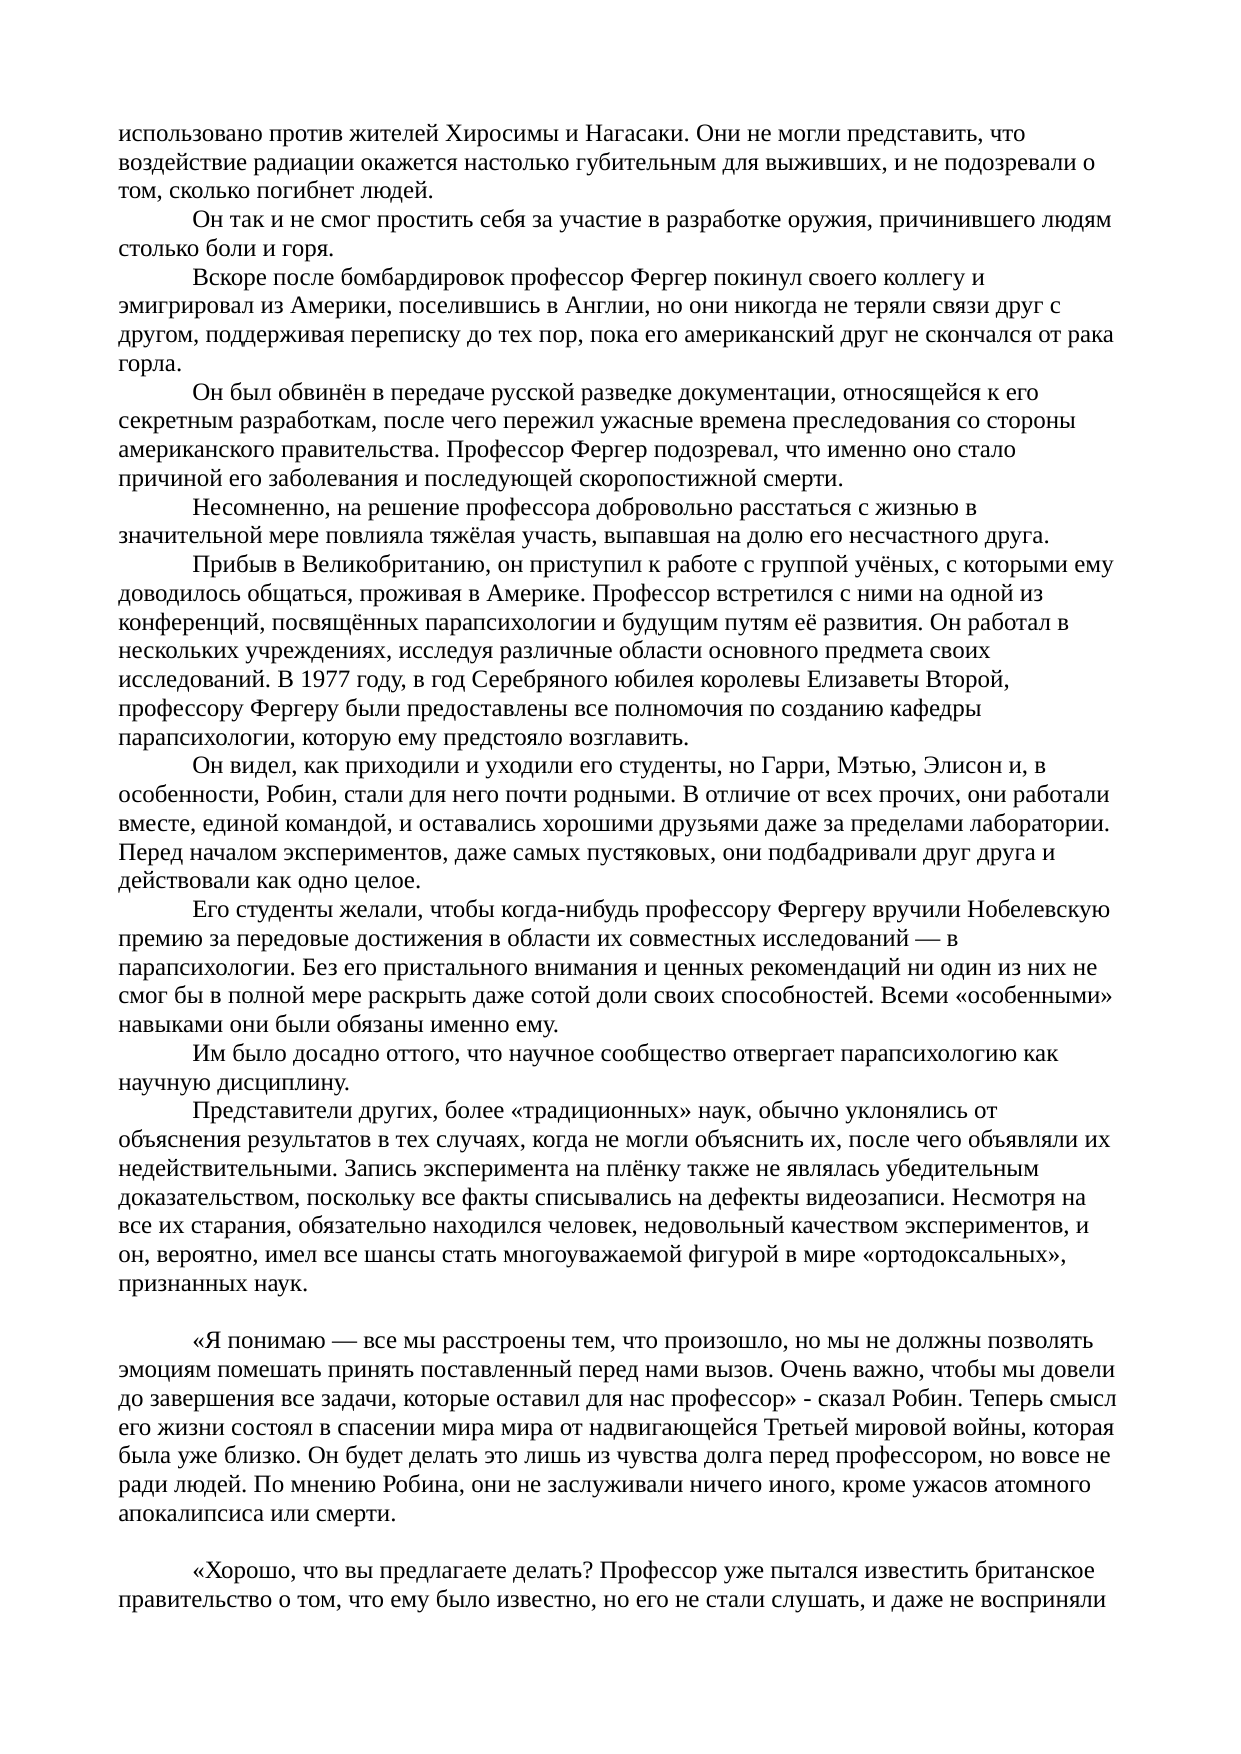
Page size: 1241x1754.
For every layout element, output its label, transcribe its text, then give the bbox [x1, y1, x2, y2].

text «Хорошо, что вы предлагаете делать? Профессор уже пытался известить британское правительство о том, что ему было известно, но его не стали слушать, и даже не восприняли [118, 1556, 1122, 1613]
text «Я понимаю — все мы расстроены тем, что произошло, но мы не должны позволять эмоциям помешать принять поставленный перед нами вызов. Очень важно, чтобы мы довели до завершения все задачи, которые оставил для нас профессор» - сказал Робин. Теперь смысл его жизни состоял в спасении мира мира от надвигающейся Третьей мировой войны, которая была уже близко. Он будет делать это лишь из чувства долга перед профессором, но вовсе не ради людей. По мнению Робина, они не заслуживали ничего иного, кроме ужасов атомного апокалипсиса или смерти. [118, 1326, 1122, 1527]
text Он был обвинён в передаче русской разведке документации, относящейся к его секретным разработкам, после чего пережил ужасные времена преследования со стороны американского правительства. Профессор Фергер подозревал, что именно оно стало причиной его заболевания и последующей скоропостижной смерти. [118, 377, 1122, 492]
text Несомненно, на решение профессора добровольно расстаться с жизнью в значительной мере повлияла тяжёлая участь, выпавшая на долю его несчастного друга. [118, 492, 1122, 549]
text Его студенты желали, чтобы когда-нибудь профессору Фергеру вручили Нобелевскую премию за передовые достижения в области их совместных исследований — в парапсихологии. Без его пристального внимания и ценных рекомендаций ни один из них не смог бы в полной мере раскрыть даже сотой доли своих способностей. Всеми «особенными» навыками они были обязаны именно ему. [118, 894, 1122, 1038]
text Он так и не смог простить себя за участие в разработке оружия, причинившего людям столько боли и горя. [118, 204, 1122, 262]
text Он видел, как приходили и уходили его студенты, но Гарри, Мэтью, Элисон и, в особенности, Робин, стали для него почти родными. В отличие от всех прочих, они работали вместе, единой командой, и оставались хорошими друзьями даже за пределами лаборатории. Перед началом экспериментов, даже самых пустяковых, они подбадривали друг друга и действовали как одно целое. [118, 751, 1122, 894]
text Им было досадно оттого, что научное сообщество отвергает парапсихологию как научную дисциплину. [118, 1038, 1122, 1096]
text использовано против жителей Хиросимы и Нагасаки. Они не могли представить, что воздействие радиации окажется настолько губительным для выживших, и не подозревали о том, сколько погибнет людей. [118, 118, 1122, 204]
text Вскоре после бомбардировок профессор Фергер покинул своего коллегу и эмигрировал из Америки, поселившись в Англии, но они никогда не теряли связи друг с другом, поддерживая переписку до тех пор, пока его американский друг не скончался от рака горла. [118, 262, 1122, 377]
text Представители других, более «традиционных» наук, обычно уклонялись от объяснения результатов в тех случаях, когда не могли объяснить их, после чего объявляли их недействительными. Запись эксперимента на плёнку также не являлась убедительным доказательством, поскольку все факты списывались на дефекты видеозаписи. Несмотря на все их старания, обязательно находился человек, недовольный качеством экспериментов, и он, вероятно, имел все шансы стать многоуважаемой фигурой в мире «ортодоксальных», признанных наук. [118, 1096, 1122, 1297]
text Прибыв в Великобританию, он приступил к работе с группой учёных, с которыми ему доводилось общаться, проживая в Америке. Профессор встретился с ними на одной из конференций, посвящённых парапсихологии и будущим путям её развития. Он работал в нескольких учреждениях, исследуя различные области основного предмета своих исследований. В 1977 году, в год Серебряного юбилея королевы Елизаветы Второй, профессору Фергеру были предоставлены все полномочия по созданию кафедры парапсихологии, которую ему предстояло возглавить. [118, 549, 1122, 751]
